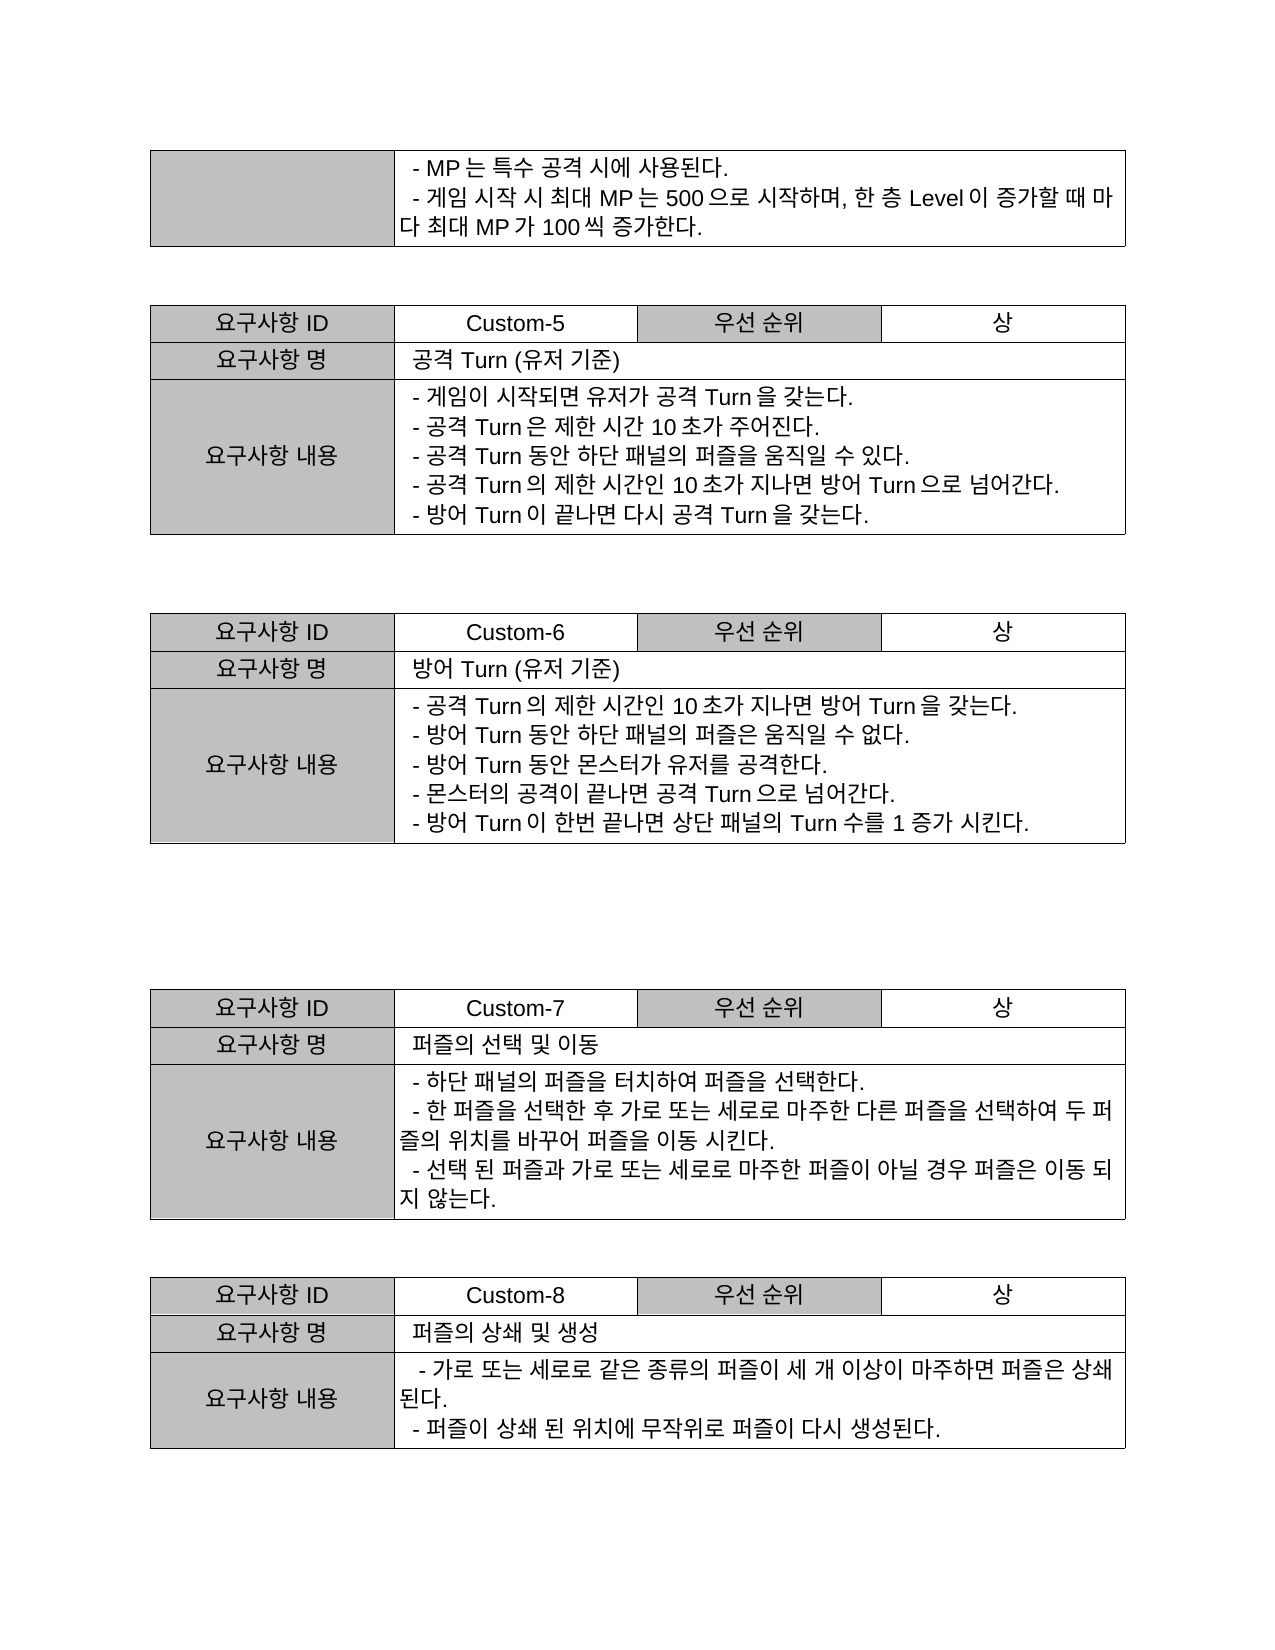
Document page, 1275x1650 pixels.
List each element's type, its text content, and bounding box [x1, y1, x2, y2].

table_header 상 [882, 1278, 1125, 1314]
table_cell - 게임이 시작되면 유저가 공격 Turn을 갖는다. - 공격 Turn은 제한 시간 10초가 주어진다. - 공격 Turn 동안 하단 패널의 퍼즐을 움직일 수 있다. - 공격 Turn의 제한 시간인 10초가 지나면 방어 Turn으로 넘어간다. - 방어 Turn이 끝나면 다시 공격 Turn을 갖는다. [395, 380, 1125, 534]
table_header 우선 순위 [638, 1278, 881, 1314]
table_cell 요구사항 내용 [151, 380, 394, 534]
table_header Custom-5 [395, 306, 637, 342]
table_header Custom-7 [395, 990, 637, 1027]
table_cell 요구사항 명 [151, 652, 394, 688]
table_cell 요구사항 내용 [151, 689, 394, 842]
table_header 상 [882, 614, 1125, 651]
table_header 우선 순위 [638, 990, 881, 1027]
table_cell 공격 Turn (유저 기준) [395, 343, 1125, 379]
table_header Custom-6 [395, 614, 637, 651]
table_header 요구사항 ID [151, 306, 394, 342]
table_cell 요구사항 명 [151, 1028, 394, 1064]
table_header 요구사항 ID [151, 614, 394, 651]
table_cell 퍼즐의 상쇄 및 생성 [395, 1316, 1125, 1352]
table_cell - MP는 특수 공격 시에 사용된다. - 게임 시작 시 최대 MP는 500으로 시작하며, 한 층 Level이 증가할 때 마다 최대 MP가 100씩 증가한다. [395, 151, 1125, 246]
table_cell 요구사항 명 [151, 1316, 394, 1352]
table_cell [151, 151, 394, 246]
table_cell - 공격 Turn의 제한 시간인 10초가 지나면 방어 Turn을 갖는다. - 방어 Turn 동안 하단 패널의 퍼즐은 움직일 수 없다. - 방어 Turn 동안 몬스터가 유저를 공격한다. - 몬스터의 공격이 끝나면 공격 Turn으로 넘어간다. - 방어 Turn이 한번 끝나면 상단 패널의 Turn 수를 1 증가 시킨다. [395, 689, 1125, 842]
table_header 상 [882, 306, 1125, 342]
table_header 우선 순위 [638, 306, 881, 342]
table_header 우선 순위 [638, 614, 881, 651]
table_cell 방어 Turn (유저 기준) [395, 652, 1125, 688]
table_cell 요구사항 내용 [151, 1353, 394, 1448]
table_header 요구사항 ID [151, 1278, 394, 1314]
table_cell - 가로 또는 세로로 같은 종류의 퍼즐이 세 개 이상이 마주하면 퍼즐은 상쇄된다. - 퍼즐이 상쇄 된 위치에 무작위로 퍼즐이 다시 생성된다. [395, 1353, 1125, 1448]
table_cell 퍼즐의 선택 및 이동 [395, 1028, 1125, 1064]
table_header Custom-8 [395, 1278, 637, 1314]
table_cell 요구사항 내용 [151, 1065, 394, 1218]
table_header 요구사항 ID [151, 990, 394, 1027]
table_cell - 하단 패널의 퍼즐을 터치하여 퍼즐을 선택한다. - 한 퍼즐을 선택한 후 가로 또는 세로로 마주한 다른 퍼즐을 선택하여 두 퍼즐의 위치를 바꾸어 퍼즐을 이동 시킨다. - 선택 된 퍼즐과 가로 또는 세로로 마주한 퍼즐이 아닐 경우 퍼즐은 이동 되지 않는다. [395, 1065, 1125, 1218]
table_cell 요구사항 명 [151, 343, 394, 379]
table_header 상 [882, 990, 1125, 1027]
